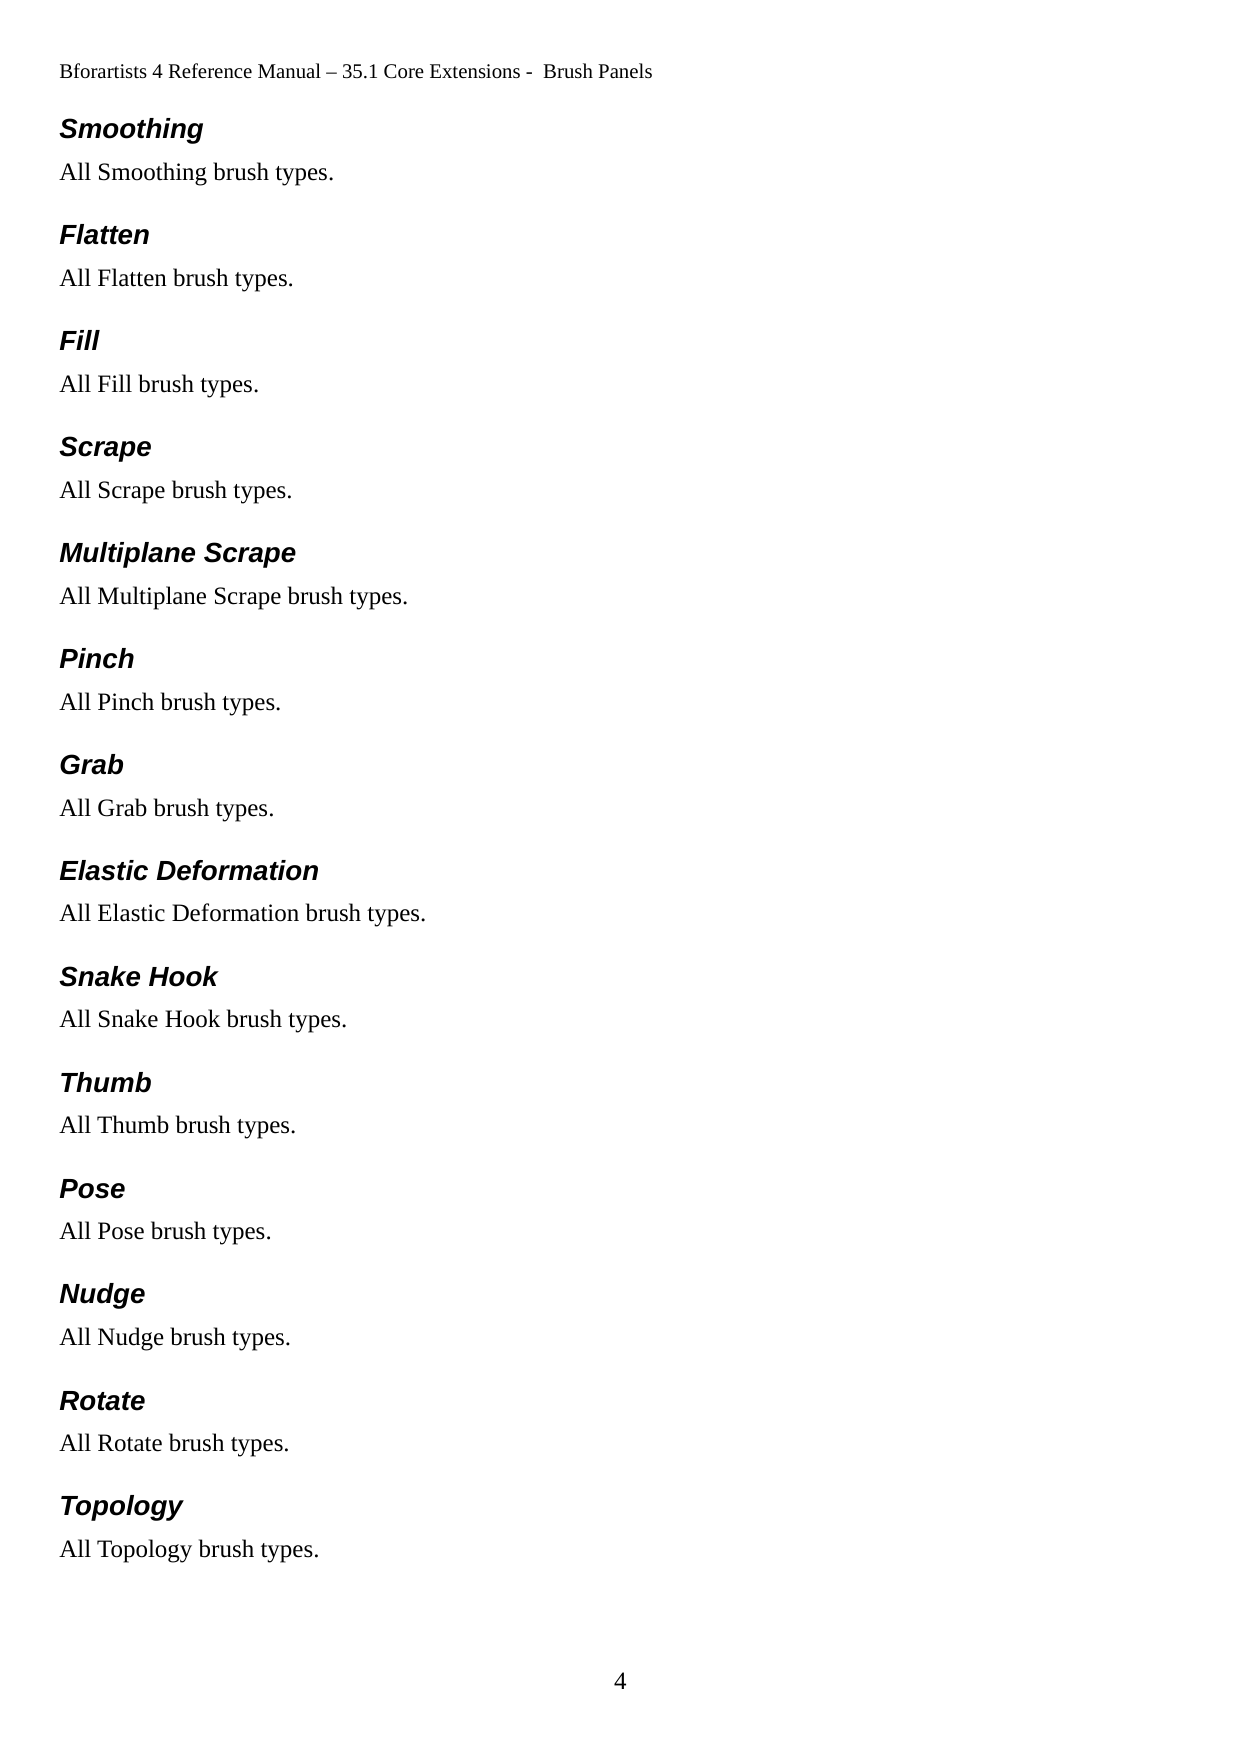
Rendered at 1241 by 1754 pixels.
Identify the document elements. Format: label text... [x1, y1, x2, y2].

subtitle Fill [59, 324, 1181, 356]
text All Fill brush types. [59, 369, 1181, 398]
text All Snake Hook brush types. [59, 1004, 1181, 1033]
text All Pose brush types. [59, 1216, 1181, 1245]
subtitle Thumb [59, 1066, 1181, 1098]
subtitle Topology [59, 1490, 1181, 1522]
text All Nudge brush types. [59, 1322, 1181, 1351]
subtitle Pose [59, 1172, 1181, 1204]
subtitle Flatten [59, 218, 1181, 250]
text All Multiplane Scrape brush types. [59, 581, 1181, 609]
text All Flatten brush types. [59, 263, 1181, 292]
subtitle Smoothing [59, 113, 1181, 144]
subtitle Multiplane Scrape [59, 536, 1181, 568]
subtitle Scrape [59, 430, 1181, 462]
subtitle Grab [59, 748, 1181, 780]
text All Elastic Deformation brush types. [59, 898, 1181, 927]
text All Scrape brush types. [59, 475, 1181, 503]
subtitle Pinch [59, 642, 1181, 674]
text All Topology brush types. [59, 1534, 1181, 1563]
subtitle Snake Hook [59, 960, 1181, 992]
text All Pinch brush types. [59, 687, 1181, 715]
text All Rotate brush types. [59, 1428, 1181, 1457]
subtitle Rotate [59, 1384, 1181, 1416]
subtitle Elastic Deformation [59, 854, 1181, 886]
subtitle Nudge [59, 1278, 1181, 1310]
text All Thumb brush types. [59, 1110, 1181, 1139]
text All Smoothing brush types. [59, 157, 1181, 186]
text All Grab brush types. [59, 793, 1181, 821]
